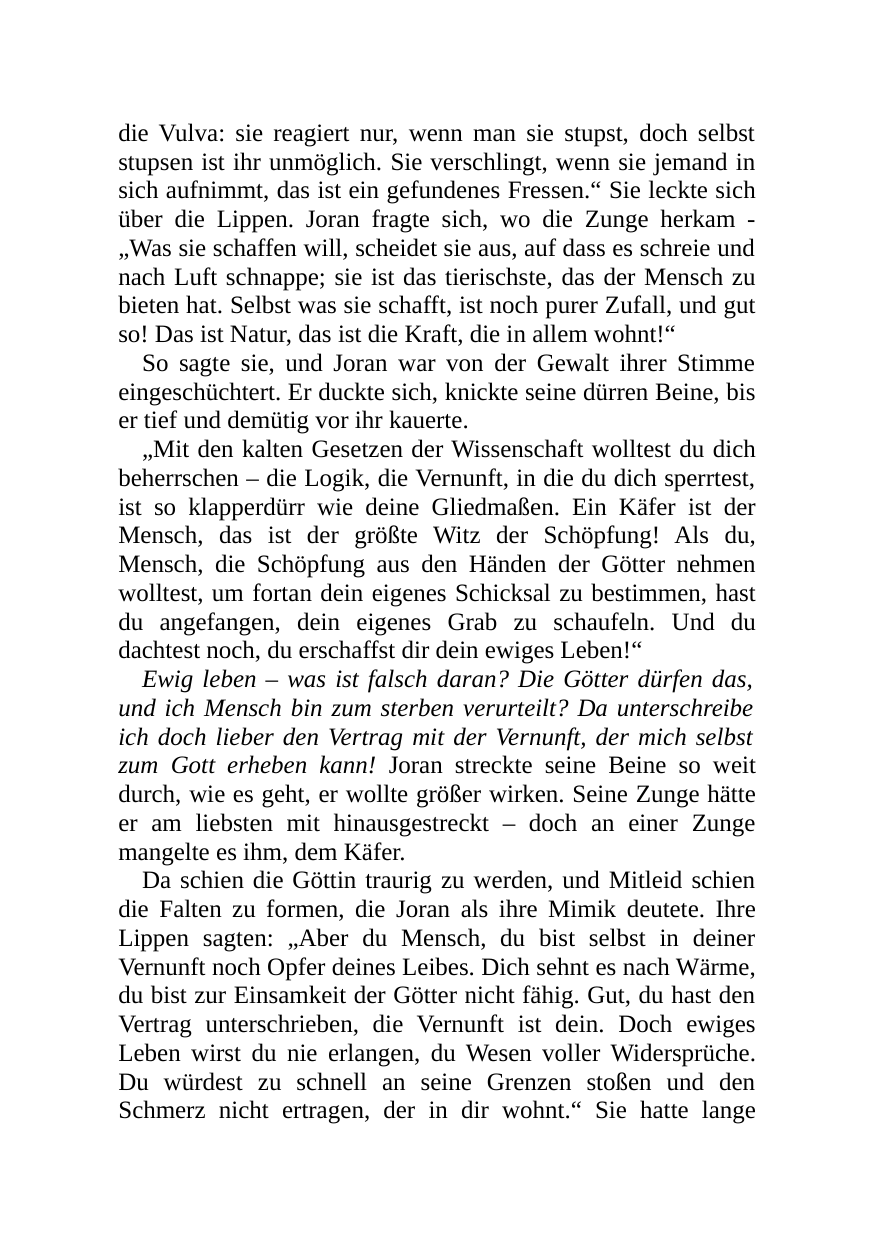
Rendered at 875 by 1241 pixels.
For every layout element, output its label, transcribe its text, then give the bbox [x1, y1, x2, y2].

text Da schien die Göttin traurig zu werden, und Mitleid schien die Falten zu formen, die Joran als ihre Mimik deutete. Ihre Lippen sagten: „Aber du Mensch, du bist selbst in deiner Vernunft noch Opfer deines Leibes. Dich sehnt es nach Wärme, du bist zur Einsamkeit der Götter nicht fähig. Gut, du hast den Vertrag unterschrieben, die Vernunft ist dein. Doch ewiges Leben wirst du nie erlangen, du Wesen voller Widersprüche. Du würdest zu schnell an seine Grenzen stoßen und den Schmerz nicht ertragen, der in dir wohnt.“ Sie hatte lange [118, 866, 756, 1124]
text So sagte sie, und Joran war von der Gewalt ihrer Stimme eingeschüchtert. Er duckte sich, knickte seine dürren Beine, bis er tief und demütig vor ihr kauerte. [118, 348, 756, 434]
text Ewig leben – was ist falsch daran? Die Götter dürfen das, und ich Mensch bin zum sterben verurteilt? Da unterschreibe ich doch lieber den Vertrag mit der Vernunft, der mich selbst zum Gott erheben kann! Joran streckte seine Beine so weit durch, wie es geht, er wollte größer wirken. Seine Zunge hätte er am liebsten mit hinausgestreckt – doch an einer Zunge mangelte es ihm, dem Käfer. [118, 664, 756, 866]
text die Vulva: sie reagiert nur, wenn man sie stupst, doch selbst stupsen ist ihr unmöglich. Sie verschlingt, wenn sie jemand in sich aufnimmt, das ist ein gefundenes Fressen.“ Sie leckte sich über die Lippen. Joran fragte sich, wo die Zunge herkam - „Was sie schaffen will, scheidet sie aus, auf dass es schreie und nach Luft schnappe; sie ist das tierischste, das der Mensch zu bieten hat. Selbst was sie schafft, ist noch purer Zufall, und gut so! Das ist Natur, das ist die Kraft, die in allem wohnt!“ [118, 118, 756, 348]
text „Mit den kalten Gesetzen der Wissenschaft wolltest du dich beherrschen – die Logik, die Vernunft, in die du dich sperrtest, ist so klapperdürr wie deine Gliedmaßen. Ein Käfer ist der Mensch, das ist der größte Witz der Schöpfung! Als du, Mensch, die Schöpfung aus den Händen der Götter nehmen wolltest, um fortan dein eigenes Schicksal zu bestimmen, hast du angefangen, dein eigenes Grab zu schaufeln. Und du dachtest noch, du erschaffst dir dein ewiges Leben!“ [118, 434, 756, 664]
